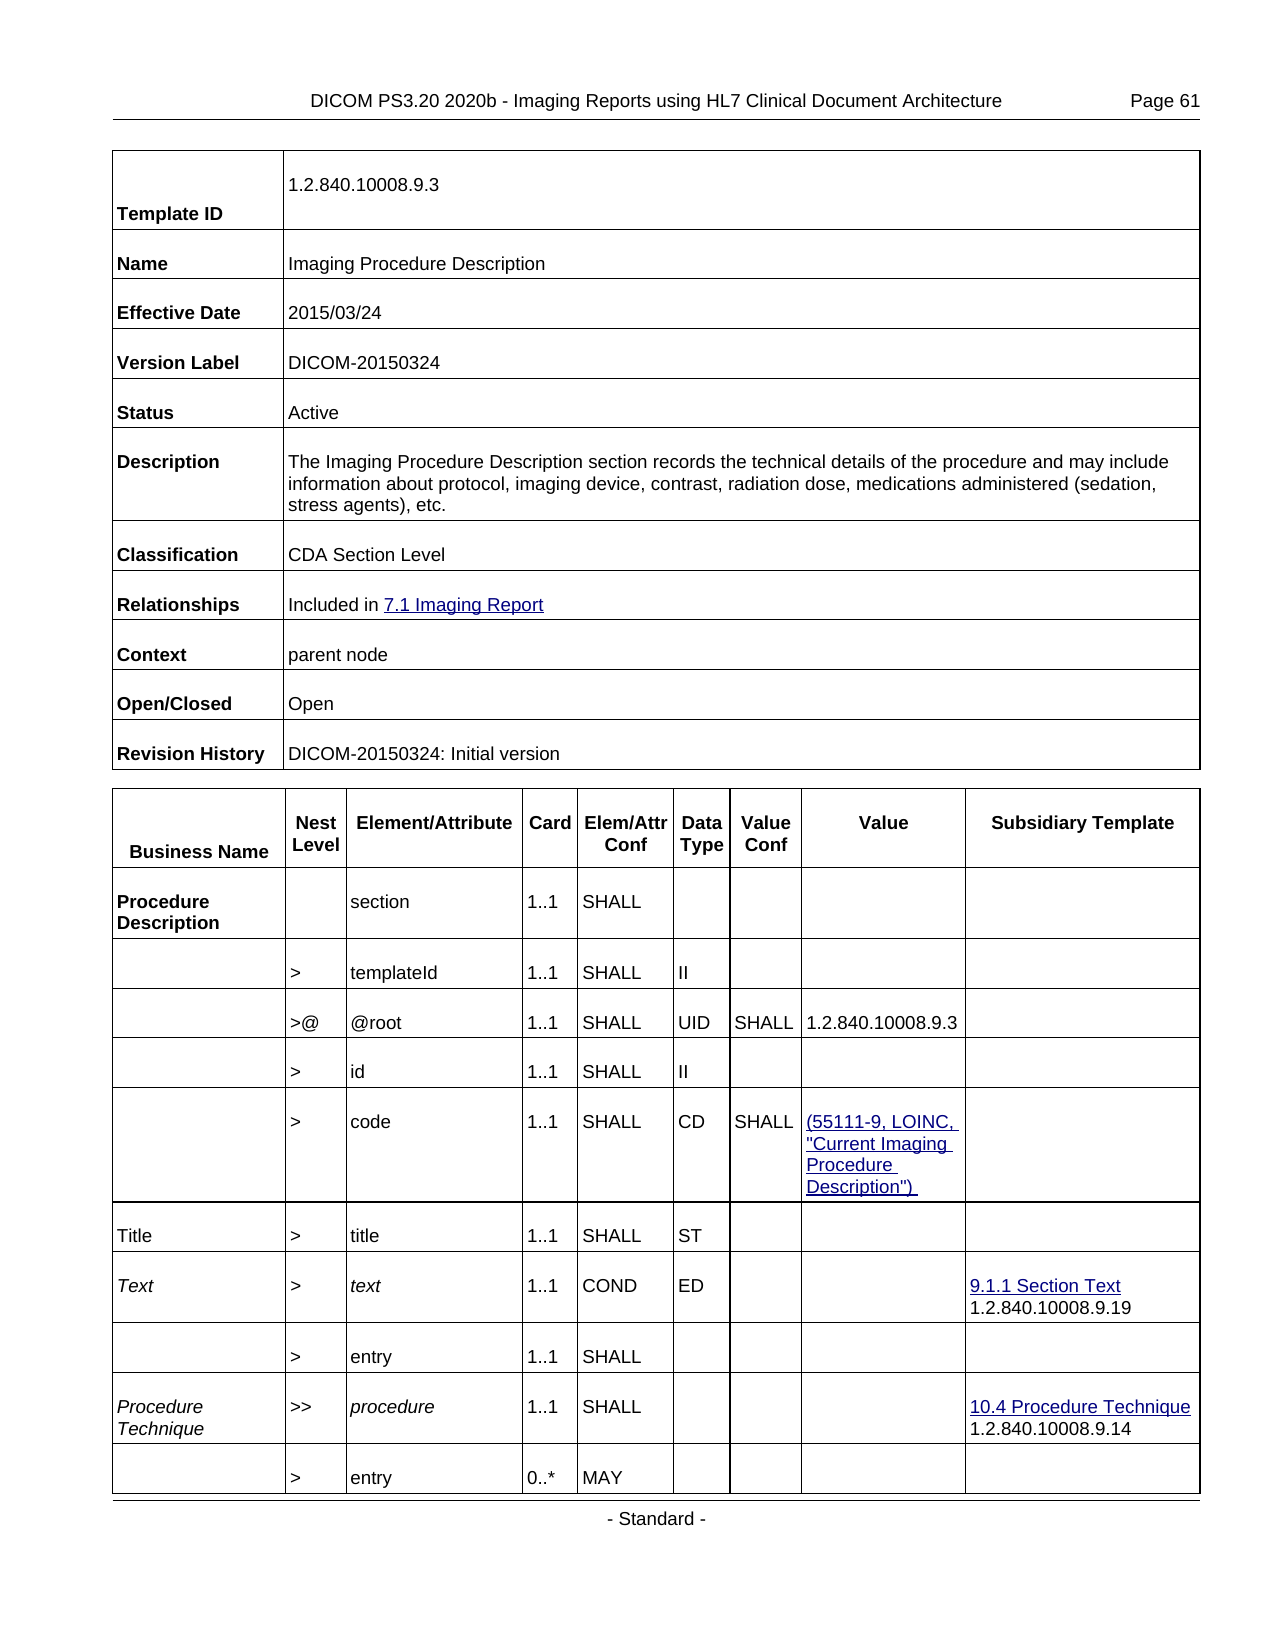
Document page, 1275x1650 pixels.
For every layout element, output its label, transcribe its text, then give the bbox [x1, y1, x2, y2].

table_cell Open/Closed [113, 670, 283, 719]
table_cell 1..1 [523, 939, 577, 988]
table_cell code [347, 1088, 522, 1201]
table_cell 1..1 [523, 1088, 577, 1201]
table_header Element/​Attribute [347, 789, 522, 867]
table_header 1.2.840.10008.9.3 [284, 151, 1199, 228]
table_cell SHALL [578, 939, 673, 988]
table_cell [731, 868, 801, 938]
table_cell Version Label [113, 329, 283, 377]
table_cell [966, 1444, 1199, 1493]
table_cell [286, 868, 346, 938]
table_cell ED [674, 1252, 729, 1322]
table_cell Imaging Procedure Description [284, 230, 1199, 278]
table_cell [731, 1444, 801, 1493]
table_cell @root [347, 989, 522, 1037]
table_cell entry [347, 1444, 522, 1493]
table_cell 1..1 [523, 1203, 577, 1251]
table_cell [674, 1444, 729, 1493]
table_cell > [286, 939, 346, 988]
table_header Nest Level [286, 789, 346, 867]
table_cell [802, 1444, 965, 1493]
table_header Subsidiary Template [966, 789, 1199, 867]
table_cell Description [113, 428, 283, 520]
table_cell MAY [578, 1444, 673, 1493]
table_cell [674, 1373, 729, 1443]
table_cell SHALL [578, 1088, 673, 1201]
table_cell UID [674, 989, 729, 1037]
table_cell [802, 1038, 965, 1087]
table_cell [731, 1252, 801, 1322]
table_cell [966, 1038, 1199, 1087]
table_cell II [674, 1038, 729, 1087]
table_cell [731, 1323, 801, 1372]
table_cell Included in 7.1 Imaging Report [284, 571, 1199, 619]
table_cell title [347, 1203, 522, 1251]
table_cell > [286, 1038, 346, 1087]
table_cell 10.4 Procedure Technique 1.2.840.10008.9.14 [966, 1373, 1199, 1443]
table_cell 9.1.1 Section Text 1.2.840.10008.9.19 [966, 1252, 1199, 1322]
table_cell 1..1 [523, 1373, 577, 1443]
table_cell [113, 1444, 285, 1493]
table_cell Title [113, 1203, 285, 1251]
table_cell COND [578, 1252, 673, 1322]
table_cell Classification [113, 521, 283, 570]
table_cell text [347, 1252, 522, 1322]
table_cell SHALL [578, 868, 673, 938]
table_cell > [286, 1203, 346, 1251]
table_cell id [347, 1038, 522, 1087]
table_cell [731, 1038, 801, 1087]
table_cell [802, 1252, 965, 1322]
table_cell 1..1 [523, 1038, 577, 1087]
table_cell 1.2.840.10008.9.3 [802, 989, 965, 1037]
table_header Value Conf [731, 789, 801, 867]
table_cell 1..1 [523, 989, 577, 1037]
table_cell [113, 1323, 285, 1372]
table_cell II [674, 939, 729, 988]
table_cell CDA Section Level [284, 521, 1199, 570]
table_cell [966, 939, 1199, 988]
table_cell [966, 868, 1199, 938]
table_header Elem/Attr Conf [578, 789, 673, 867]
table_cell 1..1 [523, 1323, 577, 1372]
table_cell [674, 868, 729, 938]
table_cell >> [286, 1373, 346, 1443]
table_cell SHALL [578, 1203, 673, 1251]
table_cell Procedure​Technique [113, 1373, 285, 1443]
table_cell parent node [284, 620, 1199, 669]
table_cell ST [674, 1203, 729, 1251]
table_cell [802, 1373, 965, 1443]
table_cell Active [284, 379, 1199, 427]
table_cell > [286, 1252, 346, 1322]
table_cell entry [347, 1323, 522, 1372]
table_cell SHALL [578, 1373, 673, 1443]
table_cell template​Id [347, 939, 522, 988]
table_cell [113, 1038, 285, 1087]
table_cell Status [113, 379, 283, 427]
table_cell Text [113, 1252, 285, 1322]
table_cell procedure [347, 1373, 522, 1443]
table_cell [731, 1373, 801, 1443]
table_cell The Imaging Procedure Description section records the technical details of the procedure and may include information about protocol, imaging device, contrast, radiation dose, medications administered (sedation, stress agents), etc. [284, 428, 1199, 520]
table_cell Relationships [113, 571, 283, 619]
table_cell Open [284, 670, 1199, 719]
table_cell [731, 1203, 801, 1251]
table_cell Name [113, 230, 283, 278]
table_cell SHALL [578, 989, 673, 1037]
table_cell [113, 939, 285, 988]
table_cell > [286, 1444, 346, 1493]
table_cell [966, 1203, 1199, 1251]
table_cell > [286, 1088, 346, 1201]
table_cell >@ [286, 989, 346, 1037]
table_cell Context [113, 620, 283, 669]
table_cell 1..1 [523, 868, 577, 938]
table_cell [674, 1323, 729, 1372]
table_header Template ID [113, 151, 283, 228]
table_header Card [523, 789, 577, 867]
table_cell DICOM-20150324 [284, 329, 1199, 377]
table_cell [802, 1203, 965, 1251]
table_cell Revision History [113, 720, 283, 768]
table_cell [731, 939, 801, 988]
table_cell Procedure​Description [113, 868, 285, 938]
table_cell (55111-9, LOINC, "Current Imaging Procedure Description") [802, 1088, 965, 1201]
table_cell [113, 989, 285, 1037]
table_cell 2015/03/24 [284, 279, 1199, 328]
table_cell [113, 1088, 285, 1201]
table_cell section [347, 868, 522, 938]
table_cell [966, 989, 1199, 1037]
table_cell [802, 1323, 965, 1372]
table_cell SHALL [578, 1323, 673, 1372]
table_cell 1..1 [523, 1252, 577, 1322]
table_cell 0..* [523, 1444, 577, 1493]
table_header Business Name [113, 789, 285, 867]
table_cell CD [674, 1088, 729, 1201]
table_cell [802, 868, 965, 938]
table_header Value [802, 789, 965, 867]
table_header Data Type [674, 789, 729, 867]
table_cell [966, 1088, 1199, 1201]
table_cell Effective Date [113, 279, 283, 328]
table_cell [966, 1323, 1199, 1372]
table_cell [802, 939, 965, 988]
table_cell SHALL [578, 1038, 673, 1087]
table_cell > [286, 1323, 346, 1372]
table_cell SHALL [731, 989, 801, 1037]
table_cell SHALL [731, 1088, 801, 1201]
table_cell DICOM-20150324: Initial version [284, 720, 1199, 768]
